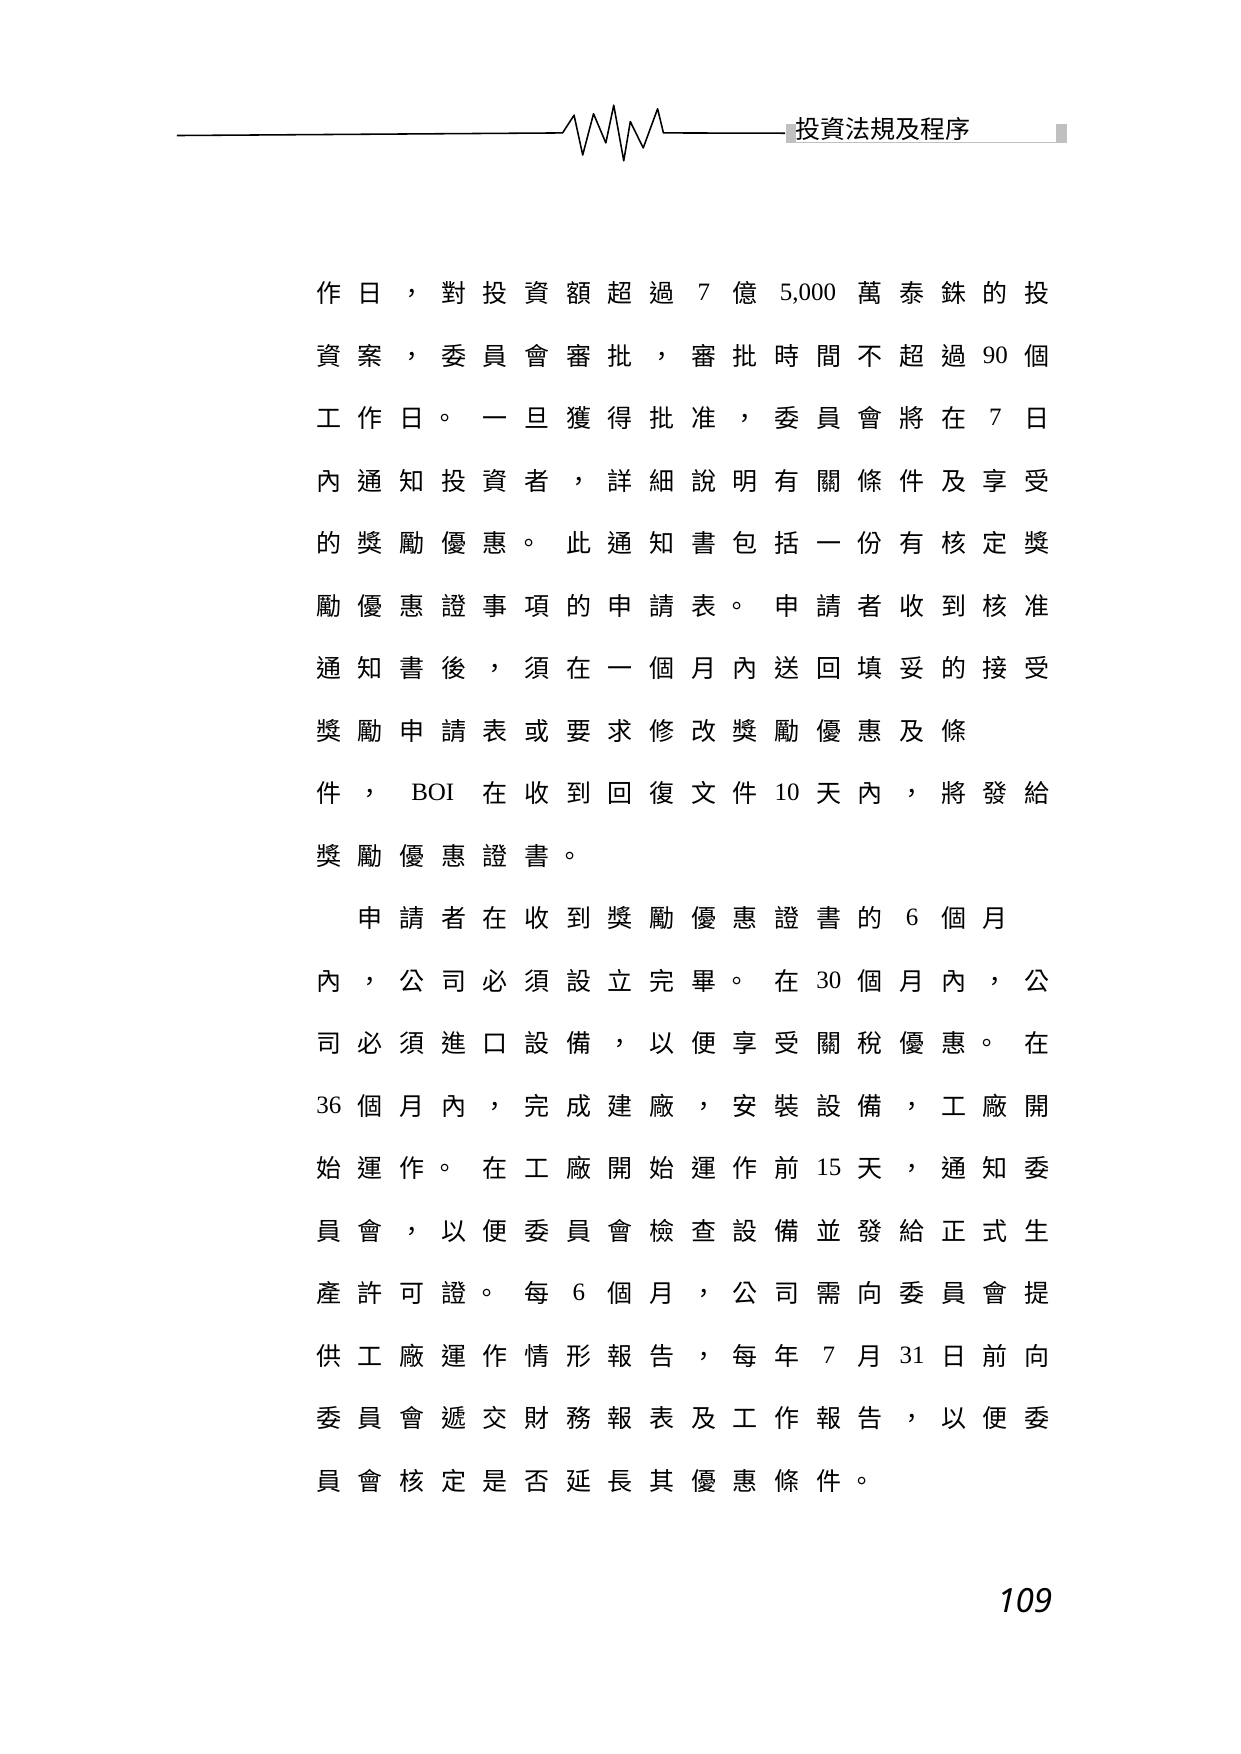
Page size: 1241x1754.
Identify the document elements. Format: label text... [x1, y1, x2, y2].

text 作日，對投資額超過7億5,000萬泰銖的投資案，委員會審批，審批時間不超過90個工作日。一旦獲得批准，委員會將在7日內通知投資者，詳細說明有關條件及享受的獎勵優惠。此通知書包括一份有核定獎勵優惠證事項的申請表。申請者收到核准通知書後，須在一個月內送回填妥的接受獎勵申請表或要求修改獎勵優惠及條件，BOI在收到回復文件10天內，將發給獎勵優惠證書。 [281, 250, 1058, 875]
text 申請者在收到獎勵優惠證書的6個月內，公司必須設立完畢。在30個月內，公司必須進口設備，以便享受關稅優惠。在36個月內，完成建廠，安裝設備，工廠開始運作。在工廠開始運作前15天，通知委員會，以便委員會檢查設備並發給正式生產許可證。每6個月，公司需向委員會提供工廠運作情形報告，每年7月31日前向委員會遞交財務報表及工作報告，以便委員會核定是否延長其優惠條件。 [281, 875, 1058, 1500]
